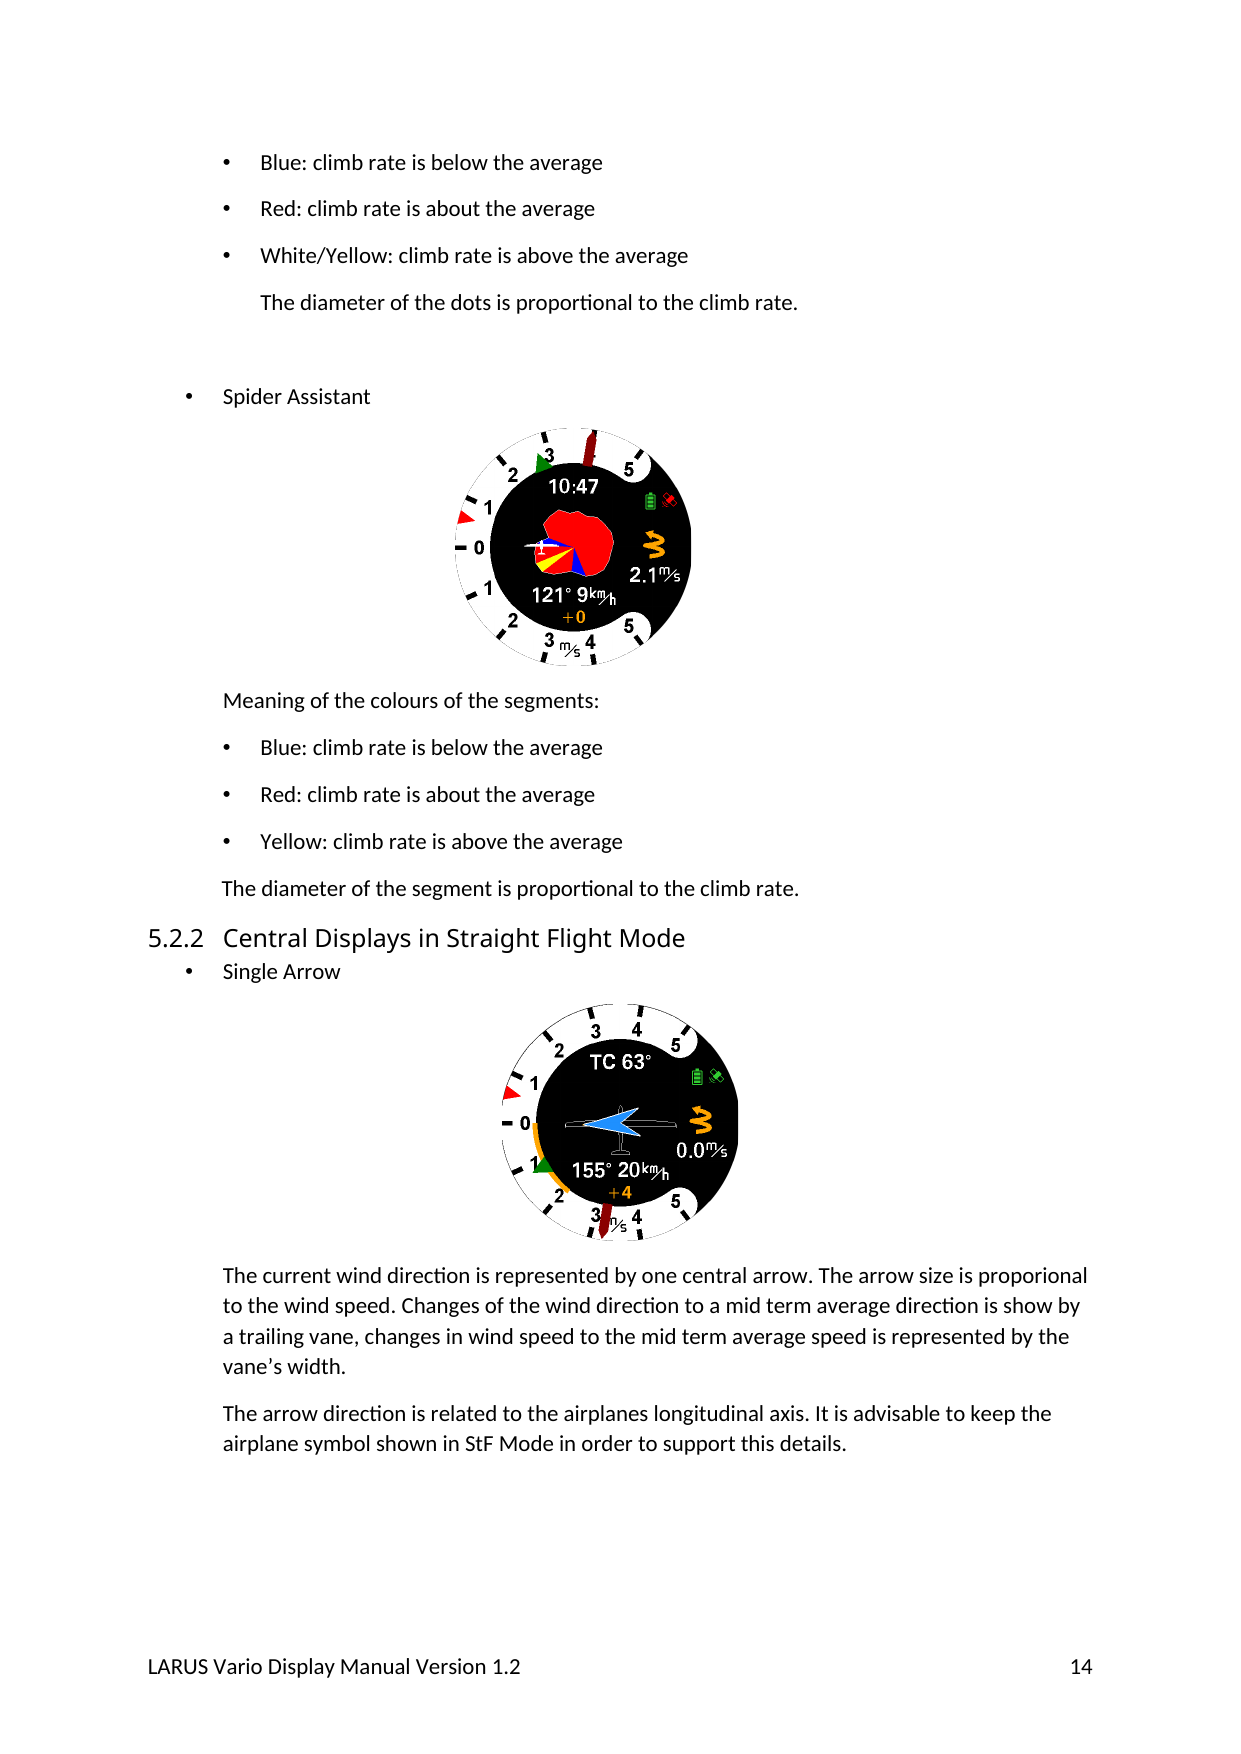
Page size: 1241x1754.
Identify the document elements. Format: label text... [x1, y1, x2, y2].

list The diameter of the dots is proportional to the climb rate. [223, 288, 1093, 316]
subtitle Central Displays in Straight Flight Mode [148, 921, 1093, 954]
list Spider Assistant [185, 382, 1093, 410]
list The current wind direction is represented by one central arrow. The arrow size is proporional to the wind speed. Changes of the wind direction to a mid term average direction is show by a trailing vane, changes in wind speed to the mid term average speed is represented by the vane’s width. [185, 1241, 1093, 1380]
list Red: climb rate is about the average [223, 194, 1093, 222]
list White/Yellow: climb rate is above the average [223, 241, 1093, 269]
list Blue: climb rate is below the average [223, 733, 1093, 761]
list Yellow: climb rate is above the average [223, 827, 1093, 855]
list The arrow direction is related to the airplanes longitudinal axis. It is advisable to keep the airplane symbol shown in StF Mode in order to support this details. [185, 1399, 1093, 1457]
list Blue: climb rate is below the average [223, 148, 1093, 176]
text The diameter of the segment is proportional to the climb rate. [148, 874, 1093, 902]
list Meaning of the colours of the segments: [185, 666, 1093, 714]
list Single Arrow [185, 957, 1093, 985]
picture [455, 428, 692, 666]
list Red: climb rate is about the average [223, 780, 1093, 808]
picture [502, 1004, 739, 1241]
